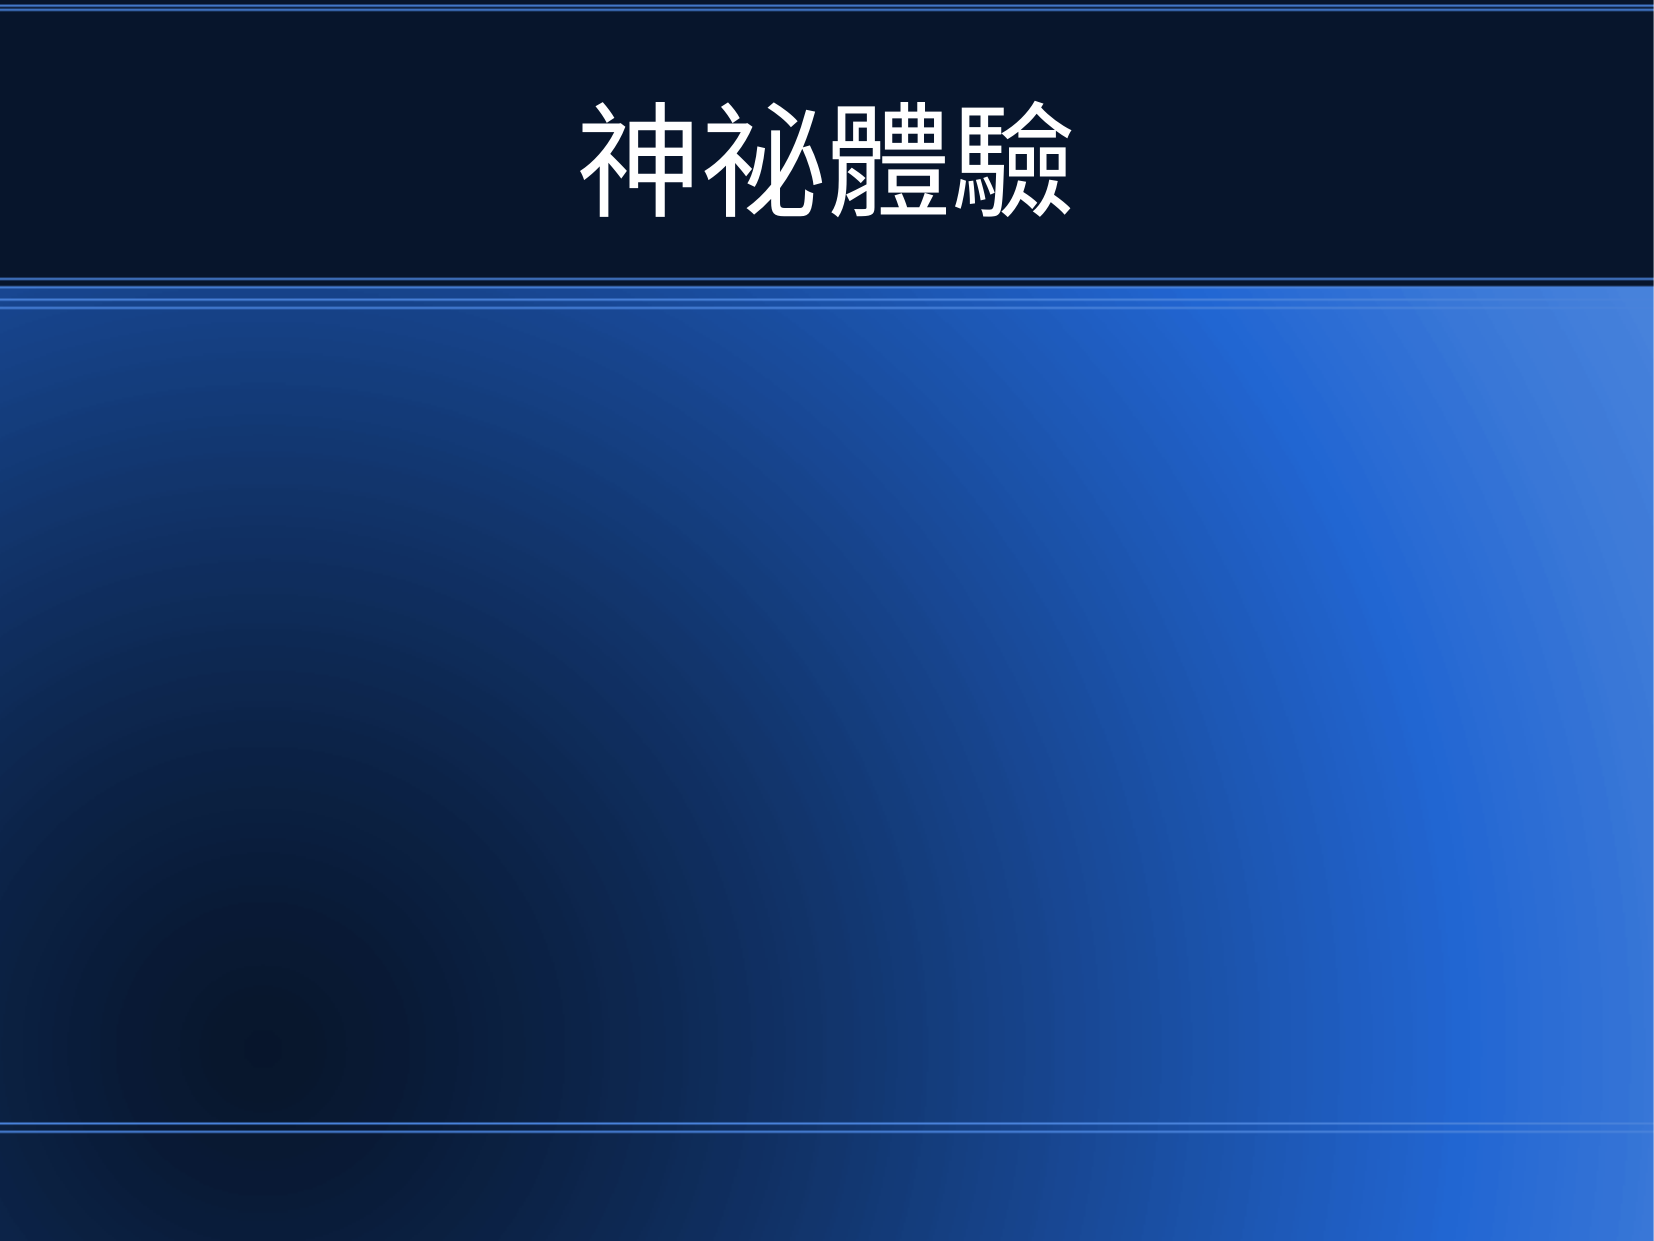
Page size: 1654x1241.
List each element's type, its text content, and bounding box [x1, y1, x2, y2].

title 神祕體驗 [82, 49, 1571, 257]
picture [0, 0, 1654, 1241]
